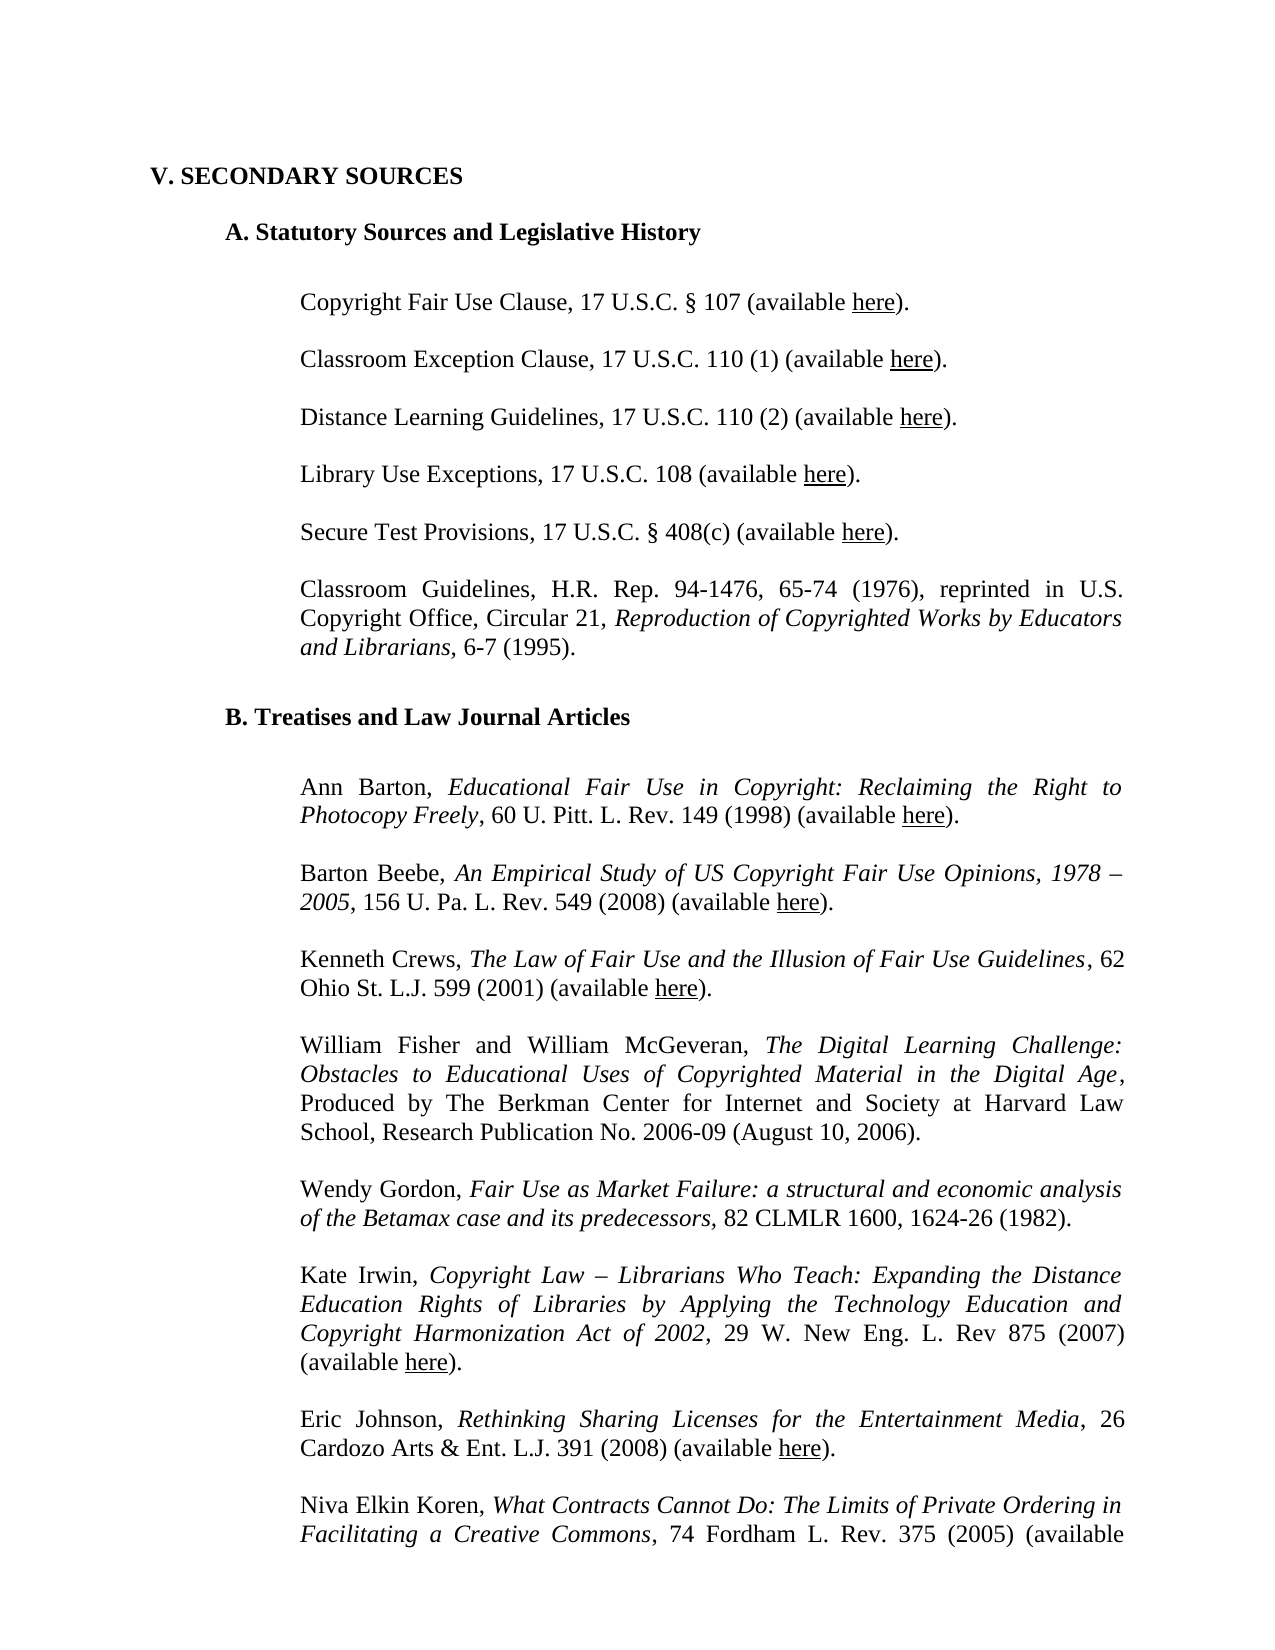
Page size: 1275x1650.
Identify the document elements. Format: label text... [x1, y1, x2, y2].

text Distance Learning Guidelines, 17 U.S.C. 110 (2) (available here). [225, 402, 1125, 431]
text Classroom Exception Clause, 17 U.S.C. 110 (1) (available here). [225, 344, 1125, 373]
text Ann Barton, Educational Fair Use in Copyright: Reclaiming the Right to Photocopy Freely, 60 U. Pitt. L. Rev. 149 (1998) (available here). [300, 772, 1125, 829]
text Wendy Gordon, Fair Use as Market Failure: a structural and economic analysis of the Betamax case and its predecessors, 82 CLMLR 1600, 1624-26 (1982). [300, 1174, 1125, 1232]
text Library Use Exceptions, 17 U.S.C. 108 (available here). [225, 459, 1125, 488]
text Kate Irwin, Copyright Law – Librarians Who Teach: Expanding the Distance Education Rights of Libraries by Applying the Technology Education and Copyright Harmonization Act of 2002, 29 W. New Eng. L. Rev 875 (2007) (available here). [300, 1261, 1125, 1376]
text William Fisher and William McGeveran, The Digital Learning Challenge: Obstacles to Educational Uses of Copyrighted Material in the Digital Age, Produced by The Berkman Center for Internet and Society at Harvard Law School, Research Publication No. 2006-09 (August 10, 2006). [300, 1031, 1125, 1146]
text Copyright Fair Use Clause, 17 U.S.C. § 107 (available here). [225, 287, 1125, 316]
text B. Treatises and Law Journal Articles [225, 702, 1125, 731]
text Kenneth Crews, The Law of Fair Use and the Illusion of Fair Use Guidelines, 62 Ohio St. L.J. 599 (2001) (available here). [300, 944, 1125, 1002]
text Barton Beebe, An Empirical Study of US Copyright Fair Use Opinions, 1978 – 2005, 156 U. Pa. L. Rev. 549 (2008) (available here). [300, 858, 1125, 916]
text Classroom Guidelines, H.R. Rep. 94-1476, 65-74 (1976), reprinted in U.S. Copyright Office, Circular 21, Reproduction of Copyrighted Works by Educators and Librarians, 6-7 (1995). [300, 574, 1125, 661]
text Secure Test Provisions, 17 U.S.C. § 408(c) (available here). [225, 517, 1125, 546]
text V. SECONDARY SOURCES [150, 161, 1125, 190]
text Niva Elkin Koren, What Contracts Cannot Do: The Limits of Private Ordering in Facilitating a Creative Commons, 74 Fordham L. Rev. 375 (2005) (available [300, 1491, 1125, 1548]
text A. Statutory Sources and Legislative History [225, 217, 1125, 246]
text Eric Johnson, Rethinking Sharing Licenses for the Entertainment Media, 26 Cardozo Arts & Ent. L.J. 391 (2008) (available here). [300, 1404, 1125, 1462]
